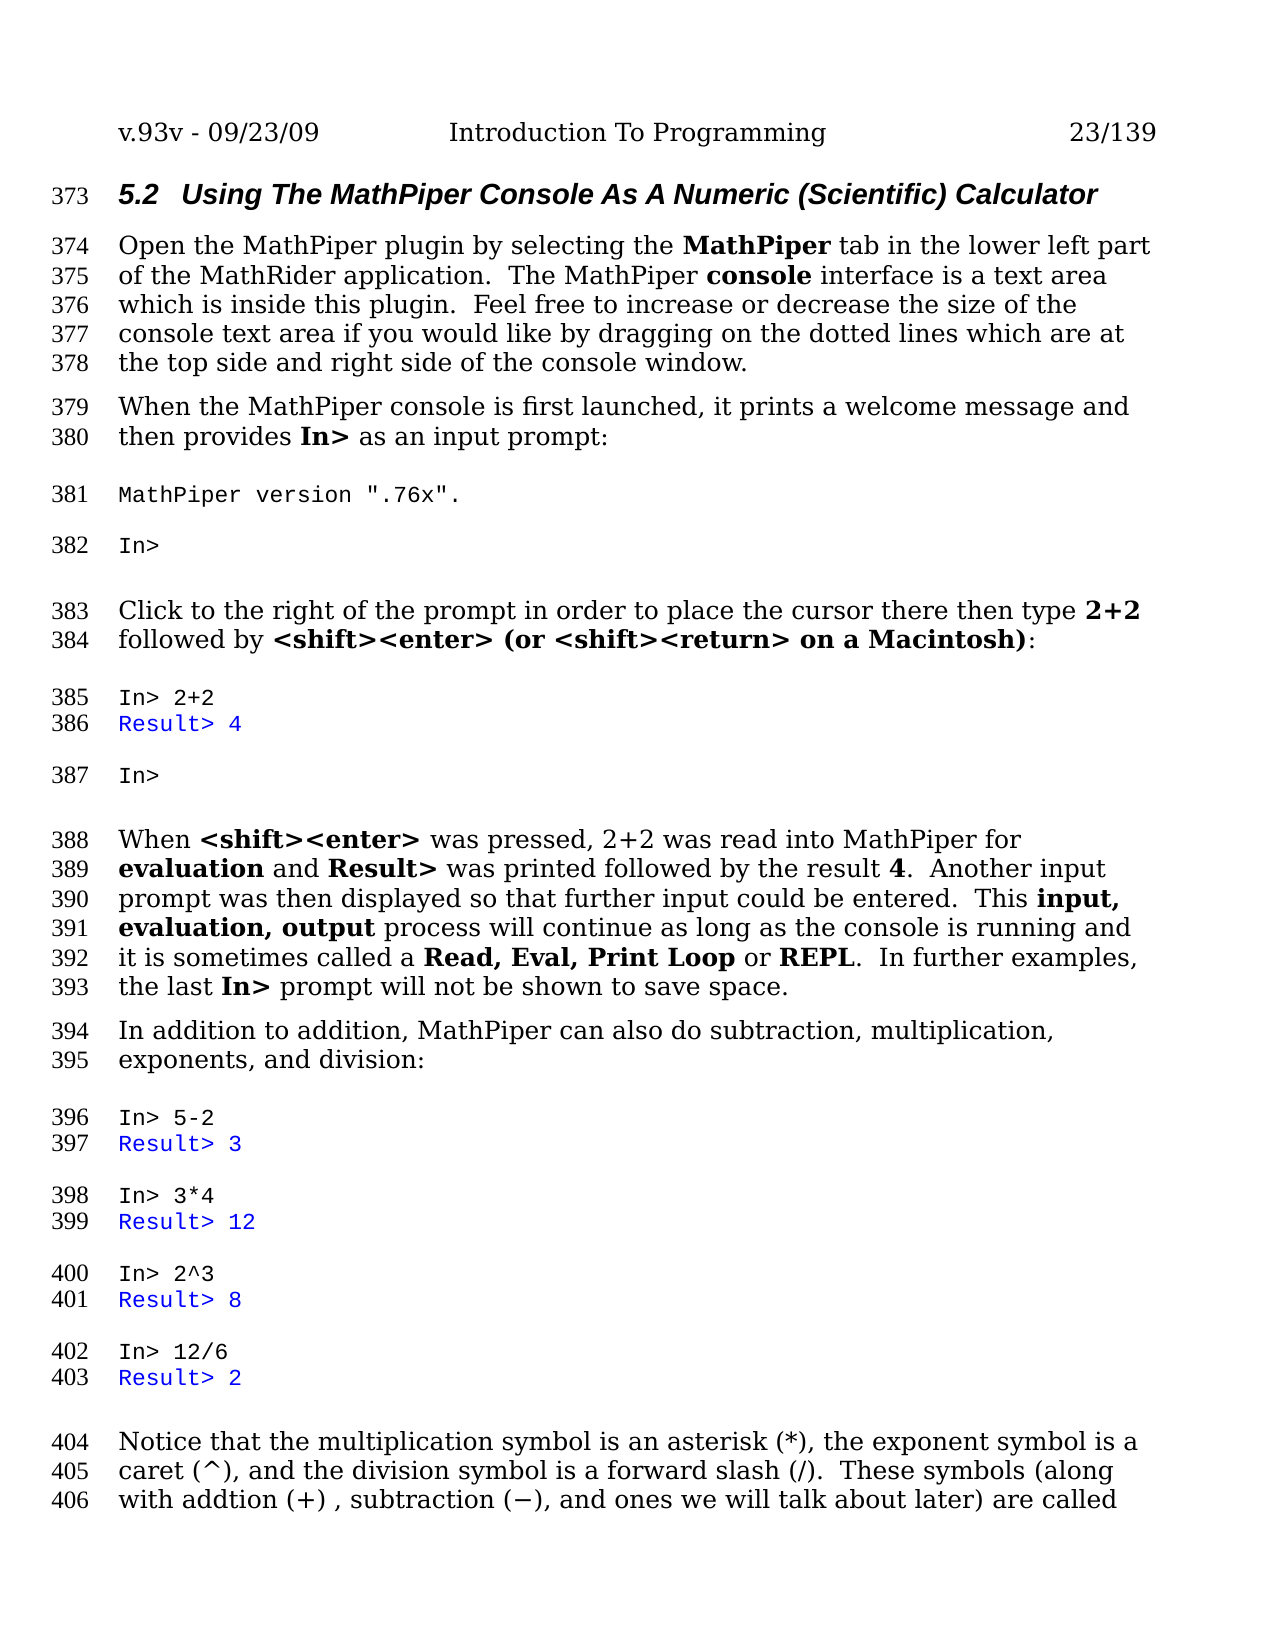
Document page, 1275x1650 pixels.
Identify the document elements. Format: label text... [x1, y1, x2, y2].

text In> 12/6 [118, 1340, 1157, 1366]
text In> [118, 764, 1157, 790]
text Result> 8 [118, 1288, 1157, 1314]
text Result> 4 [118, 712, 1157, 738]
text In> 5-2 [118, 1107, 1157, 1133]
text In> [118, 535, 1157, 561]
subtitle Using The MathPiper Console As A Numeric (Scientific) Calculator [118, 177, 1157, 210]
text Result> 2 [118, 1366, 1157, 1392]
text Notice that the multiplication symbol is an asterisk (*), the exponent symbol is a caret (^), and the division symbol is a forward slash (/). These symbols (along with addtion (+) , subtraction (−), and ones we will talk about later) are called [118, 1427, 1157, 1514]
text Result> 12 [118, 1210, 1157, 1236]
text In> 2^3 [118, 1262, 1157, 1288]
text In> 2+2 [118, 686, 1157, 712]
text In addition to addition, MathPiper can also do subtraction, multiplication, exponents, and division: [118, 1016, 1157, 1075]
text When the MathPiper console is first launched, it prints a welcome message and then provides In> as an input prompt: [118, 392, 1157, 451]
text When <shift><enter> was pressed, 2+2 was read into MathPiper for evaluation and Result> was printed followed by the result 4. Another input prompt was then displayed so that further input could be entered. This input, evaluation, output process will continue as long as the console is running and it is sometimes called a Read, Eval, Print Loop or REPL. In further examples, the last In> prompt will not be shown to save space. [118, 825, 1157, 1001]
text Result> 3 [118, 1133, 1157, 1158]
text MathPiper version ".76x". [118, 483, 1157, 509]
text Click to the right of the prompt in order to place the cursor there then type 2+2 followed by <shift><enter> (or <shift><return> on a Macintosh): [118, 596, 1157, 654]
text Open the MathPiper plugin by selecting the MathPiper tab in the lower left part of the MathRider application. The MathPiper console interface is a text area which is inside this plugin. Feel free to increase or decrease the size of the console text area if you would like by dragging on the dotted lines which are at the top side and right side of the console window. [118, 231, 1157, 377]
text In> 3*4 [118, 1184, 1157, 1210]
